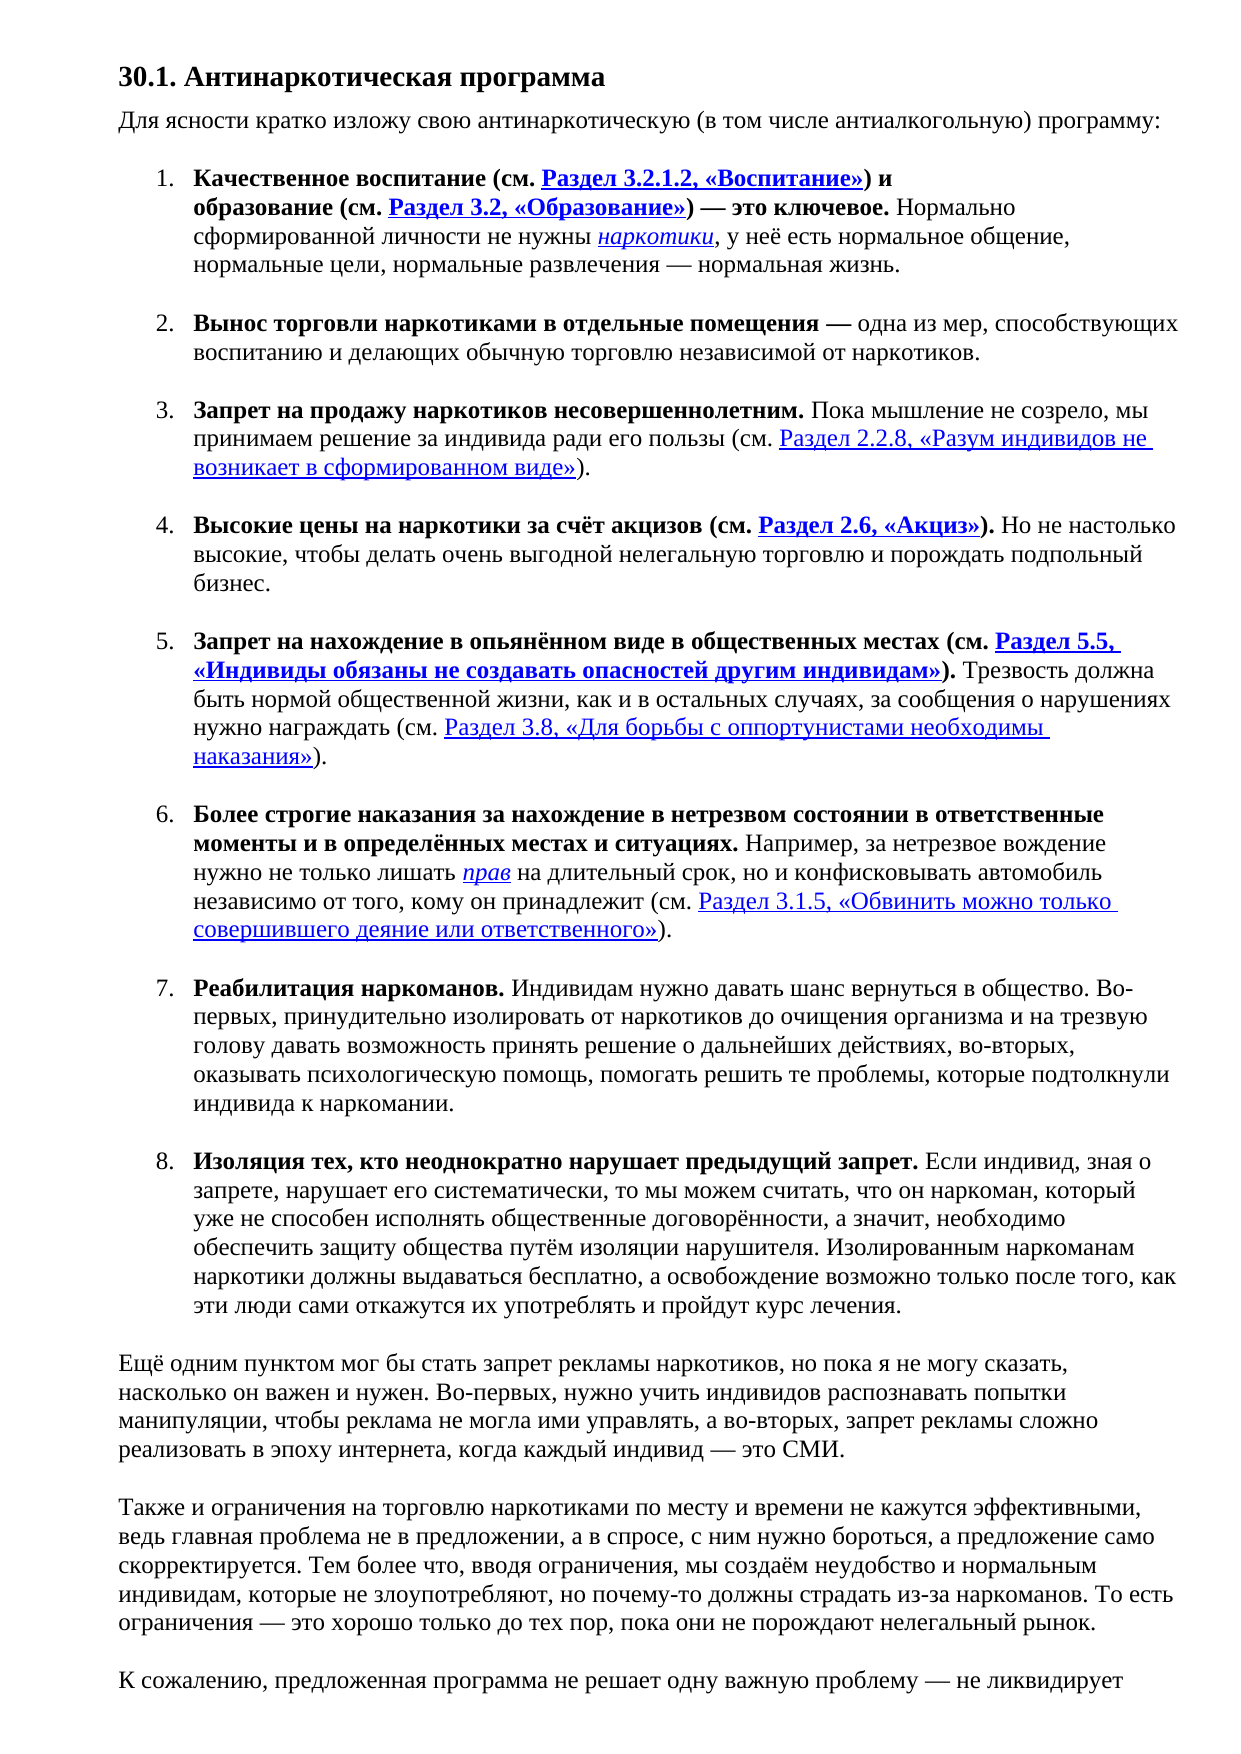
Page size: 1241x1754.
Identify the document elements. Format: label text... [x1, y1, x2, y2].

list Высокие цены на наркотики за счёт акцизов (см. Раздел 2.6, «Акциз»). Но не настолько высокие, чтобы делать очень выгодной нелегальную торговлю и порождать подпольный бизнес. [156, 511, 1181, 597]
list Запрет на продажу наркотиков несовершеннолетним. Пока мышление не созрело, мы принимаем решение за индивида ради его пользы (см. Раздел 2.2.8, «Разум индивидов не возникает в сформированном виде»). [156, 395, 1181, 481]
list Вынос торговли наркотиками в отдельные помещения — одна из мер, способствующих воспитанию и делающих обычную торговлю независимой от наркотиков. [156, 308, 1181, 365]
list Более строгие наказания за нахождение в нетрезвом состоянии в ответственные моменты и в определённых местах и ситуациях. Например, за нетрезвое вождение нужно не только лишать прав на длительный срок, но и конфисковывать автомобиль независимо от того, кому он принадлежит (см. Раздел 3.1.5, «Обвинить можно только совершившего деяние или ответственного»). [156, 799, 1181, 943]
text Ещё одним пунктом мог бы стать запрет рекламы наркотиков, но пока я не могу сказать, насколько он важен и нужен. Во-первых, нужно учить индивидов распознавать попытки манипуляции, чтобы реклама не могла ими управлять, а во-вторых, запрет рекламы сложно реализовать в эпоху интернета, когда каждый индивид — это СМИ. [118, 1348, 1181, 1463]
list Изоляция тех, кто неоднократно нарушает предыдущий запрет. Если индивид, зная о запрете, нарушает его систематически, то мы можем считать, что он наркоман, который уже не способен исполнять общественные договорённости, а значит, необходимо обеспечить защиту общества путём изоляции нарушителя. Изолированным наркоманам наркотики должны выдаваться бесплатно, а освобождение возможно только после того, как эти люди сами откажутся их употреблять и пройдут курс лечения. [156, 1146, 1181, 1318]
subtitle 30.1. Антинаркотическая программа [118, 59, 1181, 93]
text Для ясности кратко изложу свою антинаркотическую (в том числе антиалкогольную) программу: [118, 105, 1181, 134]
list Запрет на нахождение в опьянённом виде в общественных местах (см. Раздел 5.5, «Индивиды обязаны не создавать опасностей другим индивидам»). Трезвость должна быть нормой общественной жизни, как и в остальных случаях, за сообщения о нарушениях нужно награждать (см. Раздел 3.8, «Для борьбы с оппортунистами необходимы наказания»). [156, 626, 1181, 770]
list Качественное воспитание (см. Раздел 3.2.1.2, «Воспитание») и образование (см. Раздел 3.2, «Образование») — это ключевое. Нормально сформированной личности не нужны наркотики, у неё есть нормальное общение, нормальные цели, нормальные развлечения — нормальная жизнь. [156, 163, 1181, 278]
text Также и ограничения на торговлю наркотиками по месту и времени не кажутся эффективными, ведь главная проблема не в предложении, а в спросе, с ним нужно бороться, а предложение само скорректируется. Тем более что, вводя ограничения, мы создаём неудобство и нормальным индивидам, которые не злоупотребляют, но почему-то должны страдать из-за наркоманов. То есть ограничения — это хорошо только до тех пор, пока они не порождают нелегальный рынок. [118, 1492, 1181, 1636]
text К сожалению, предложенная программа не решает одну важную проблему — не ликвидирует [118, 1666, 1181, 1694]
list Реабилитация наркоманов. Индивидам нужно давать шанс вернуться в общество. Во-первых, принудительно изолировать от наркотиков до очищения организма и на трезвую голову давать возможность принять решение о дальнейших действиях, во-вторых, оказывать психологическую помощь, помогать решить те проблемы, которые подтолкнули индивида к наркомании. [156, 973, 1181, 1116]
